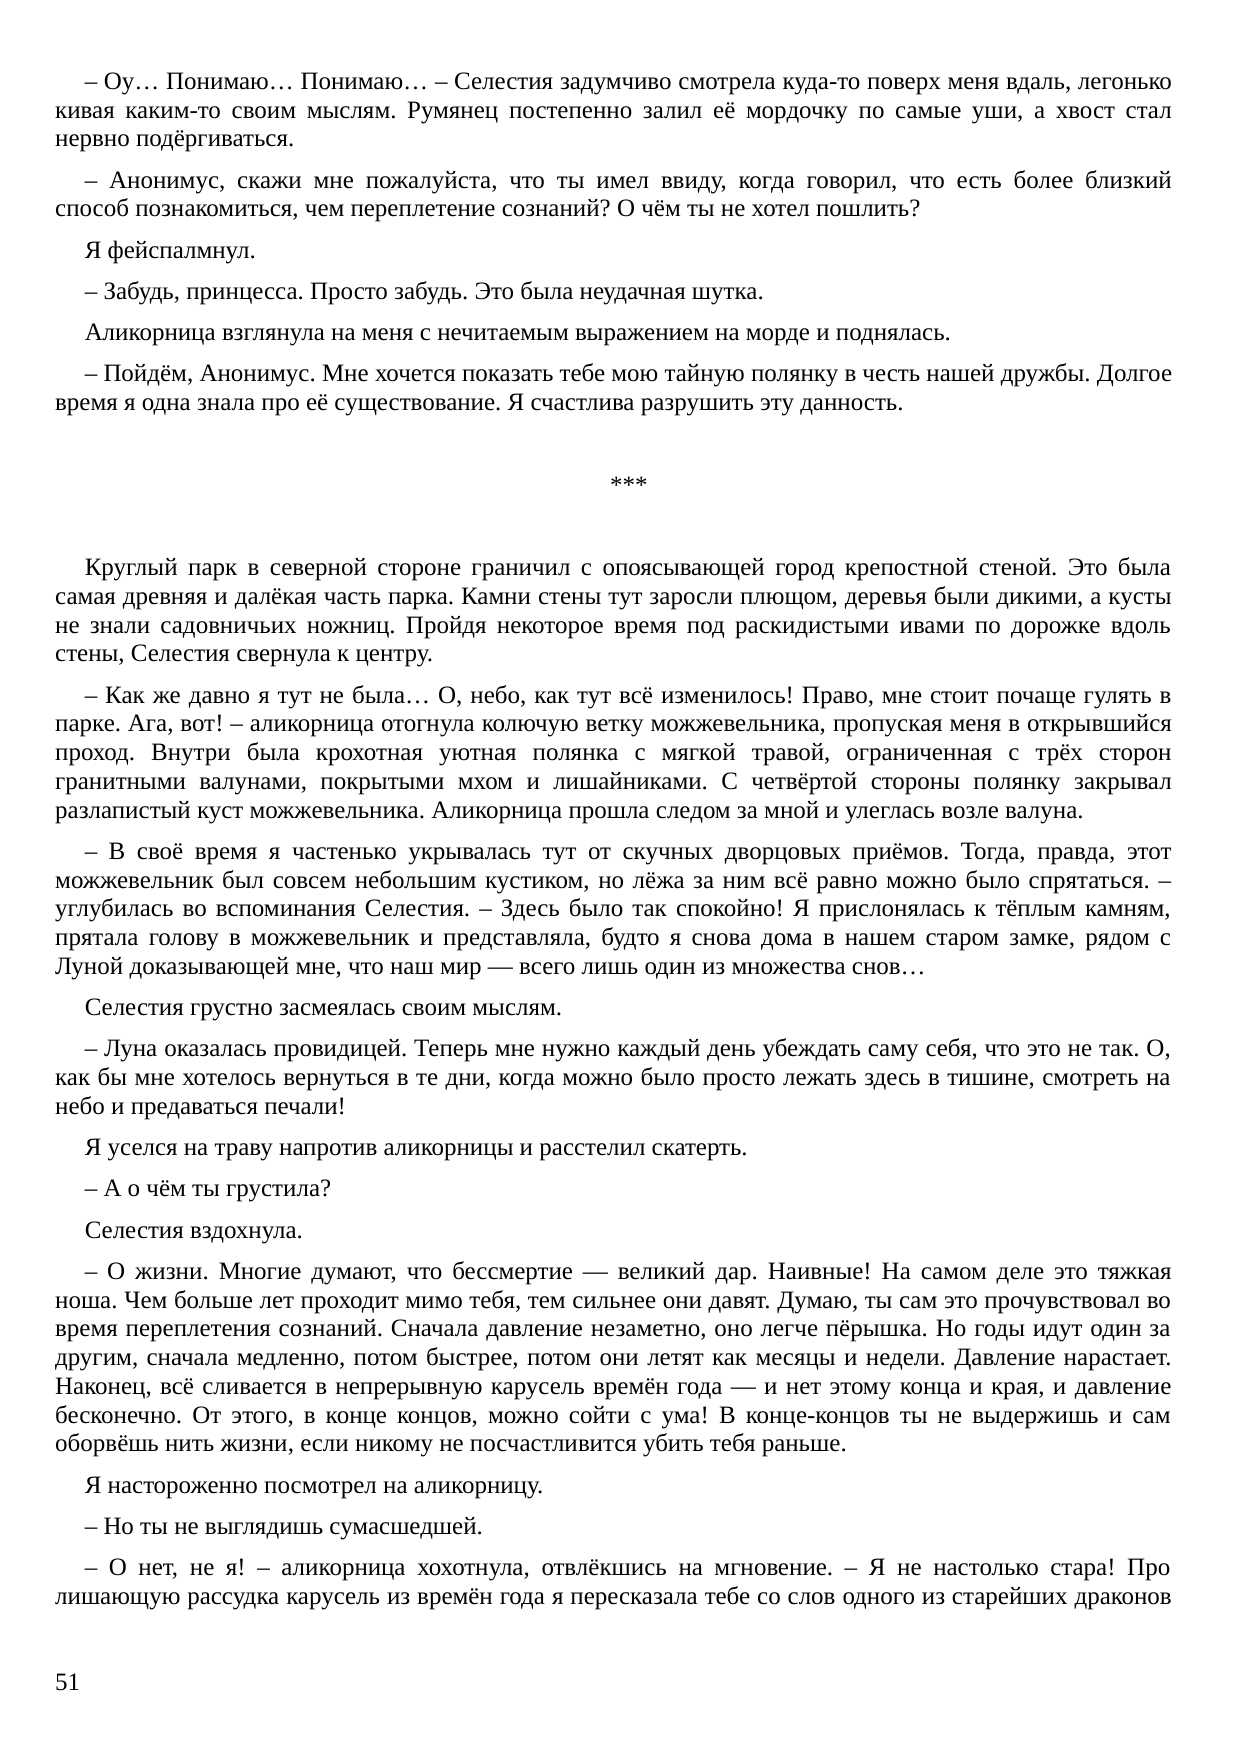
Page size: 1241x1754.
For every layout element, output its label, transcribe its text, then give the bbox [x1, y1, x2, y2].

text – А о чём ты грустила? [55, 1173, 1173, 1202]
text – О жизни. Многие думают, что бессмертие — великий дар. Наивные! На самом деле это тяжкая ноша. Чем больше лет проходит мимо тебя, тем сильнее они давят. Думаю, ты сам это прочувствовал во время переплетения сознаний. Сначала давление незаметно, оно легче пёрышка. Но годы идут один за другим, сначала медленно, потом быстрее, потом они летят как месяцы и недели. Давление нарастает. Наконец, всё сливается в непрерывную карусель времён года — и нет этому конца и края, и давление бесконечно. От этого, в конце концов, можно сойти с ума! В конце-концов ты не выдержишь и сам оборвёшь нить жизни, если никому не посчастливится убить тебя раньше. [55, 1256, 1173, 1457]
text Я фейспалмнул. [55, 235, 1173, 263]
text – Оу… Понимаю… Понимаю… – Селестия задумчиво смотрела куда-то поверх меня вдаль, легонько кивая каким-то своим мыслям. Румянец постепенно залил её мордочку по самые уши, а хвост стал нервно подёргиваться. [55, 66, 1173, 152]
text Круглый парк в северной стороне граничил с опоясывающей город крепостной стеной. Это была самая древняя и далёкая часть парка. Камни стены тут заросли плющом, деревья были дикими, а кусты не знали садовничьих ножниц. Пройдя некоторое время под раскидистыми ивами по дорожке вдоль стены, Селестия свернула к центру. [55, 552, 1173, 667]
text – Луна оказалась провидицей. Теперь мне нужно каждый день убеждать саму себя, что это не так. О, как бы мне хотелось вернуться в те дни, когда можно было просто лежать здесь в тишине, смотреть на небо и предаваться печали! [55, 1033, 1173, 1120]
text – Анонимус, скажи мне пожалуйста, что ты имел ввиду, когда говорил, что есть более близкий способ познакомиться, чем переплетение сознаний? О чём ты не хотел пошлить? [55, 165, 1173, 222]
text Селестия грустно засмеялась своим мыслям. [55, 992, 1173, 1021]
text – Забудь, принцесса. Просто забудь. Это была неудачная шутка. [55, 276, 1173, 305]
text – Как же давно я тут не была… О, небо, как тут всё изменилось! Право, мне стоит почаще гулять в парке. Ага, вот! – аликорница отогнула колючую ветку можжевельника, пропуская меня в открывшийся проход. Внутри была крохотная уютная полянка с мягкой травой, ограниченная с трёх сторон гранитными валунами, покрытыми мхом и лишайниками. С четвёртой стороны полянку закрывал разлапистый куст можжевельника. Аликорница прошла следом за мной и улеглась возле валуна. [55, 680, 1173, 823]
text – В своё время я частенько укрывалась тут от скучных дворцовых приёмов. Тогда, правда, этот можжевельник был совсем небольшим кустиком, но лёжа за ним всё равно можно было спрятаться. – углубилась во вспоминания Селестия. – Здесь было так спокойно! Я прислонялась к тёплым камням, прятала голову в можжевельник и представляла, будто я снова дома в нашем старом замке, рядом с Луной доказывающей мне, что наш мир — всего лишь один из множества снов… [55, 836, 1173, 980]
text *** [55, 470, 1173, 498]
text – Пойдём, Анонимус. Мне хочется показать тебе мою тайную полянку в честь нашей дружбы. Долгое время я одна знала про её существование. Я счастлива разрушить эту данность. [55, 358, 1173, 416]
text Я настороженно посмотрел на аликорницу. [55, 1470, 1173, 1498]
text – О нет, не я! – аликорница хохотнула, отвлёкшись на мгновение. – Я не настолько стара! Про лишающую рассудка карусель из времён года я пересказала тебе со слов одного из старейших драконов [55, 1552, 1173, 1610]
text Я уселся на траву напротив аликорницы и расстелил скатерть. [55, 1132, 1173, 1161]
text Селестия вздохнула. [55, 1215, 1173, 1243]
text Аликорница взглянула на меня с нечитаемым выражением на морде и поднялась. [55, 317, 1173, 346]
text – Но ты не выглядишь сумасшедшей. [55, 1511, 1173, 1540]
